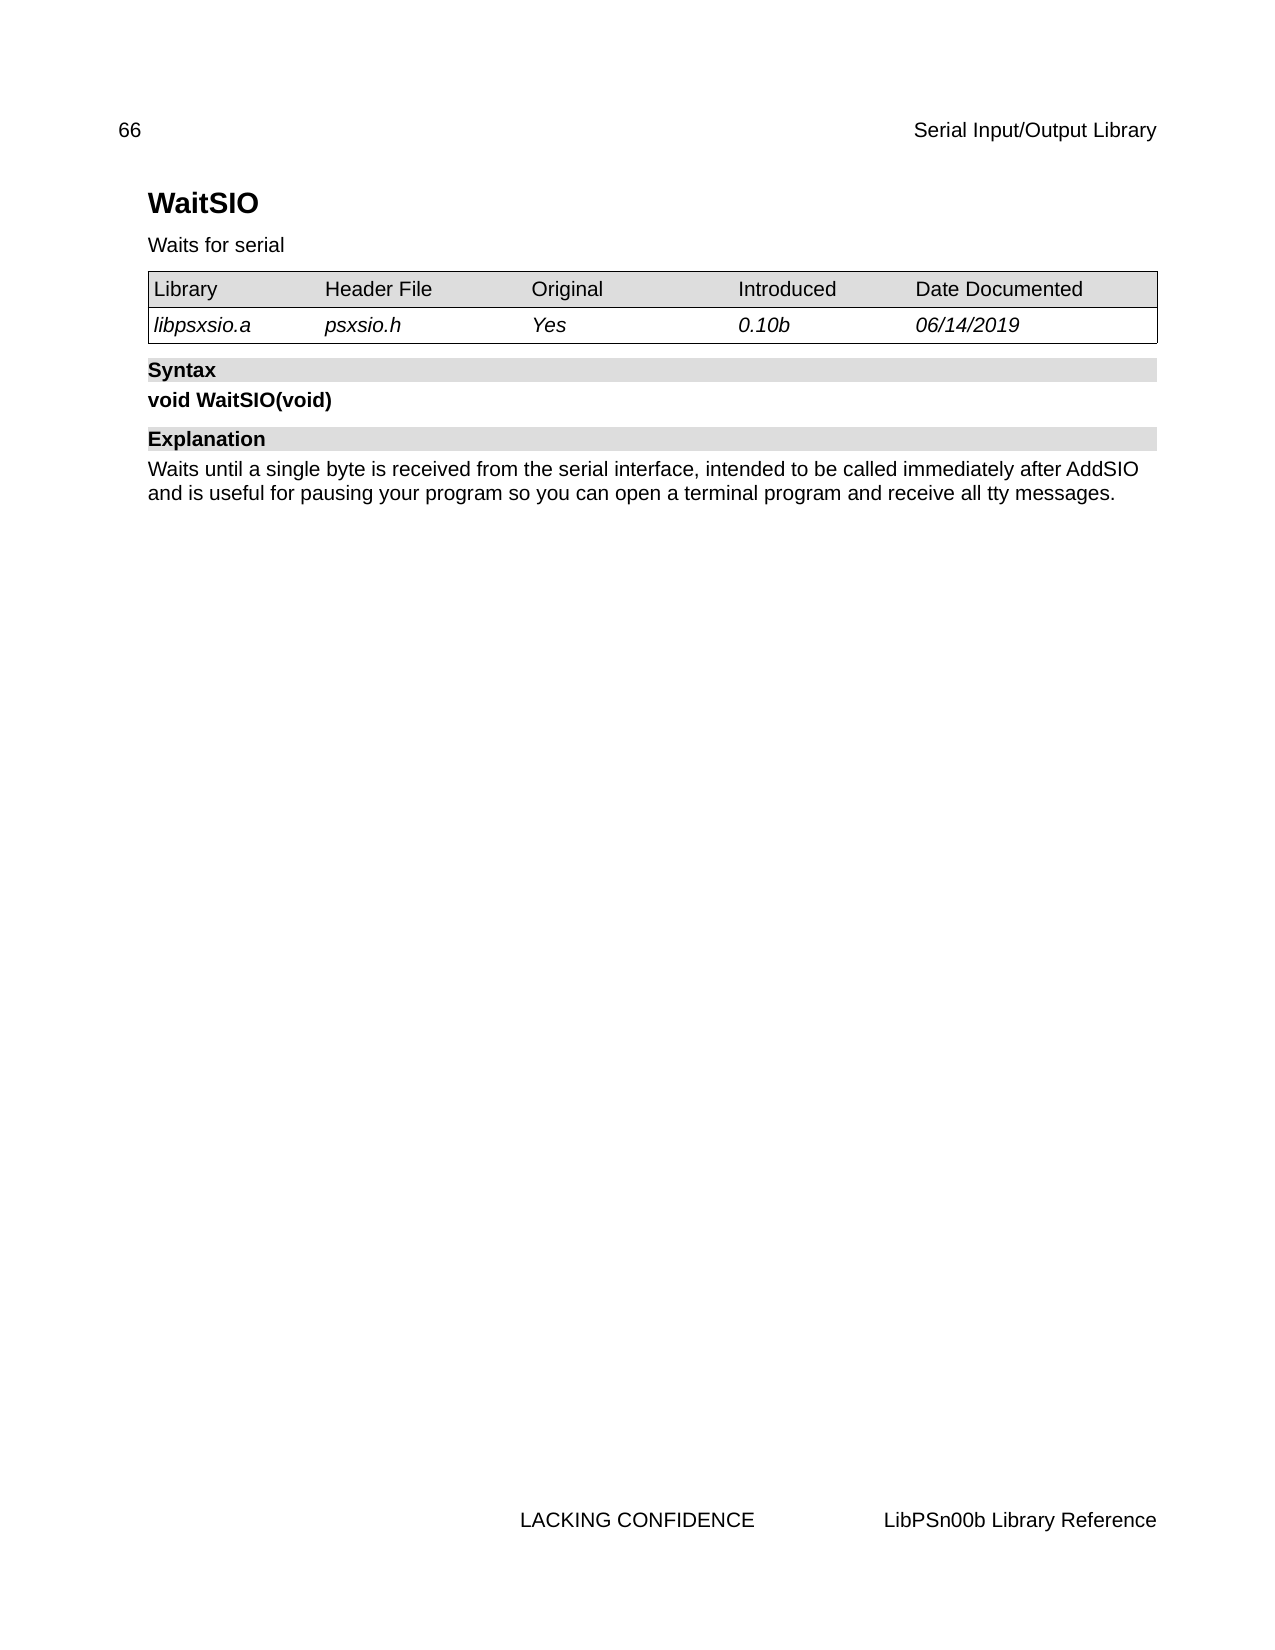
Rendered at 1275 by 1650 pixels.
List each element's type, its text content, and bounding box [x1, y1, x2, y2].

subtitle Syntax [148, 358, 1157, 382]
subtitle Explanation [148, 427, 1157, 451]
text Library Header File Original Introduced Date Documented [149, 272, 1157, 307]
text Waits until a single byte is received from the serial interface, intended to be called immediately after AddSIO and is useful for pausing your program so you can open a terminal program and receive all tty messages. [148, 457, 1157, 504]
text libpsxsio.a psxsio.h Yes 0.10b 06/14/2019 [149, 308, 1157, 343]
subtitle WaitSIO [148, 186, 1157, 220]
text Waits for serial [148, 232, 1157, 256]
text void WaitSIO(void) [148, 388, 1157, 412]
